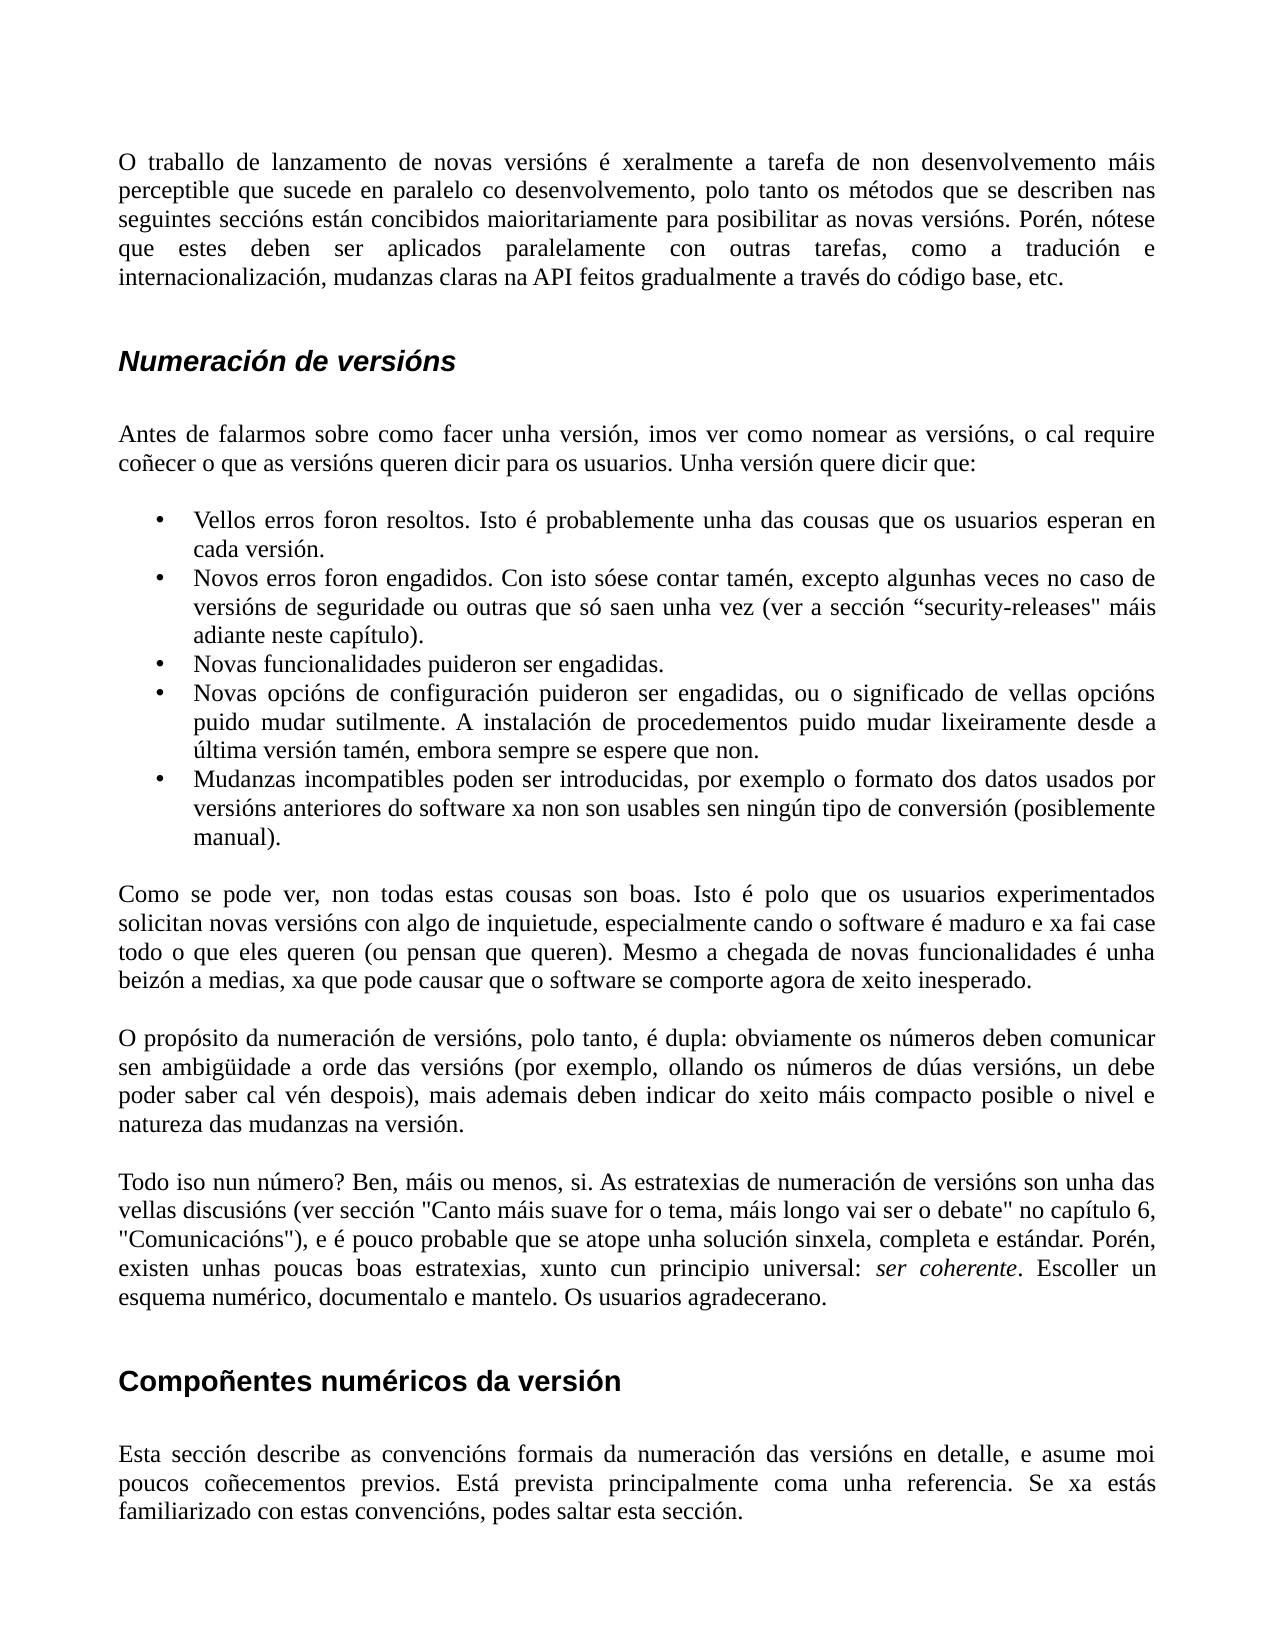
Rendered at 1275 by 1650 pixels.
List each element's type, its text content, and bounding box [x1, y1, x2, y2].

text Como se pode ver, non todas estas cousas son boas. Isto é polo que os usuarios experimentados solicitan novas versións con algo de inquietude, especialmente cando o software é maduro e xa fai case todo o que eles queren (ou pensan que queren). Mesmo a chegada de novas funcionalidades é unha beizón a medias, xa que pode causar que o software se comporte agora de xeito inesperado. [118, 879, 1157, 994]
subtitle Compoñentes numéricos da versión [118, 1364, 1157, 1398]
list Mudanzas incompatibles poden ser introducidas, por exemplo o formato dos datos usados por versións anteriores do software xa non son usables sen ningún tipo de conversión (posiblemente manual). [156, 764, 1157, 850]
subtitle Numeración de versións [118, 344, 1157, 378]
text O propósito da numeración de versións, polo tanto, é dupla: obviamente os números deben comunicar sen ambigüidade a orde das versións (por exemplo, ollando os números de dúas versións, un debe poder saber cal vén despois), mais ademais deben indicar do xeito máis compacto posible o nivel e natureza das mudanzas na versión. [118, 1023, 1157, 1138]
text Esta sección describe as convencións formais da numeración das versións en detalle, e asume moi poucos coñecementos previos. Está prevista principalmente coma unha referencia. Se xa estás familiarizado con estas convencións, podes saltar esta sección. [118, 1439, 1157, 1525]
text O traballo de lanzamento de novas versións é xeralmente a tarefa de non desenvolvemento máis perceptible que sucede en paralelo co desenvolvemento, polo tanto os métodos que se describen nas seguintes seccións están concibidos maioritariamente para posibilitar as novas versións. Porén, nótese que estes deben ser aplicados paralelamente con outras tarefas, como a tradución e internacionalización, mudanzas claras na API feitos gradualmente a través do código base, etc. [118, 147, 1157, 291]
text Antes de falarmos sobre como facer unha versión, imos ver como nomear as versións, o cal require coñecer o que as versións queren dicir para os usuarios. Unha versión quere dicir que: [118, 419, 1157, 477]
list Vellos erros foron resoltos. Isto é probablemente unha das cousas que os usuarios esperan en cada versión. [156, 505, 1157, 563]
list Novas opcións de configuración puideron ser engadidas, ou o significado de vellas opcións puido mudar sutilmente. A instalación de procedementos puido mudar lixeiramente desde a última versión tamén, embora sempre se espere que non. [156, 678, 1157, 764]
list Novos erros foron engadidos. Con isto sóese contar tamén, excepto algunhas veces no caso de versións de seguridade ou outras que só saen unha vez (ver a sección “security-releases" máis adiante neste capítulo). [156, 563, 1157, 649]
list Novas funcionalidades puideron ser engadidas. [156, 649, 1157, 678]
text Todo iso nun número? Ben, máis ou menos, si. As estratexias de numeración de versións son unha das vellas discusións (ver sección "Canto máis suave for o tema, máis longo vai ser o debate" no capítulo 6, "Comunicacións"), e é pouco probable que se atope unha solución sinxela, completa e estándar. Porén, existen unhas poucas boas estratexias, xunto cun principio universal: ser coherente. Escoller un esquema numérico, documentalo e mantelo. Os usuarios agradecerano. [118, 1167, 1157, 1310]
